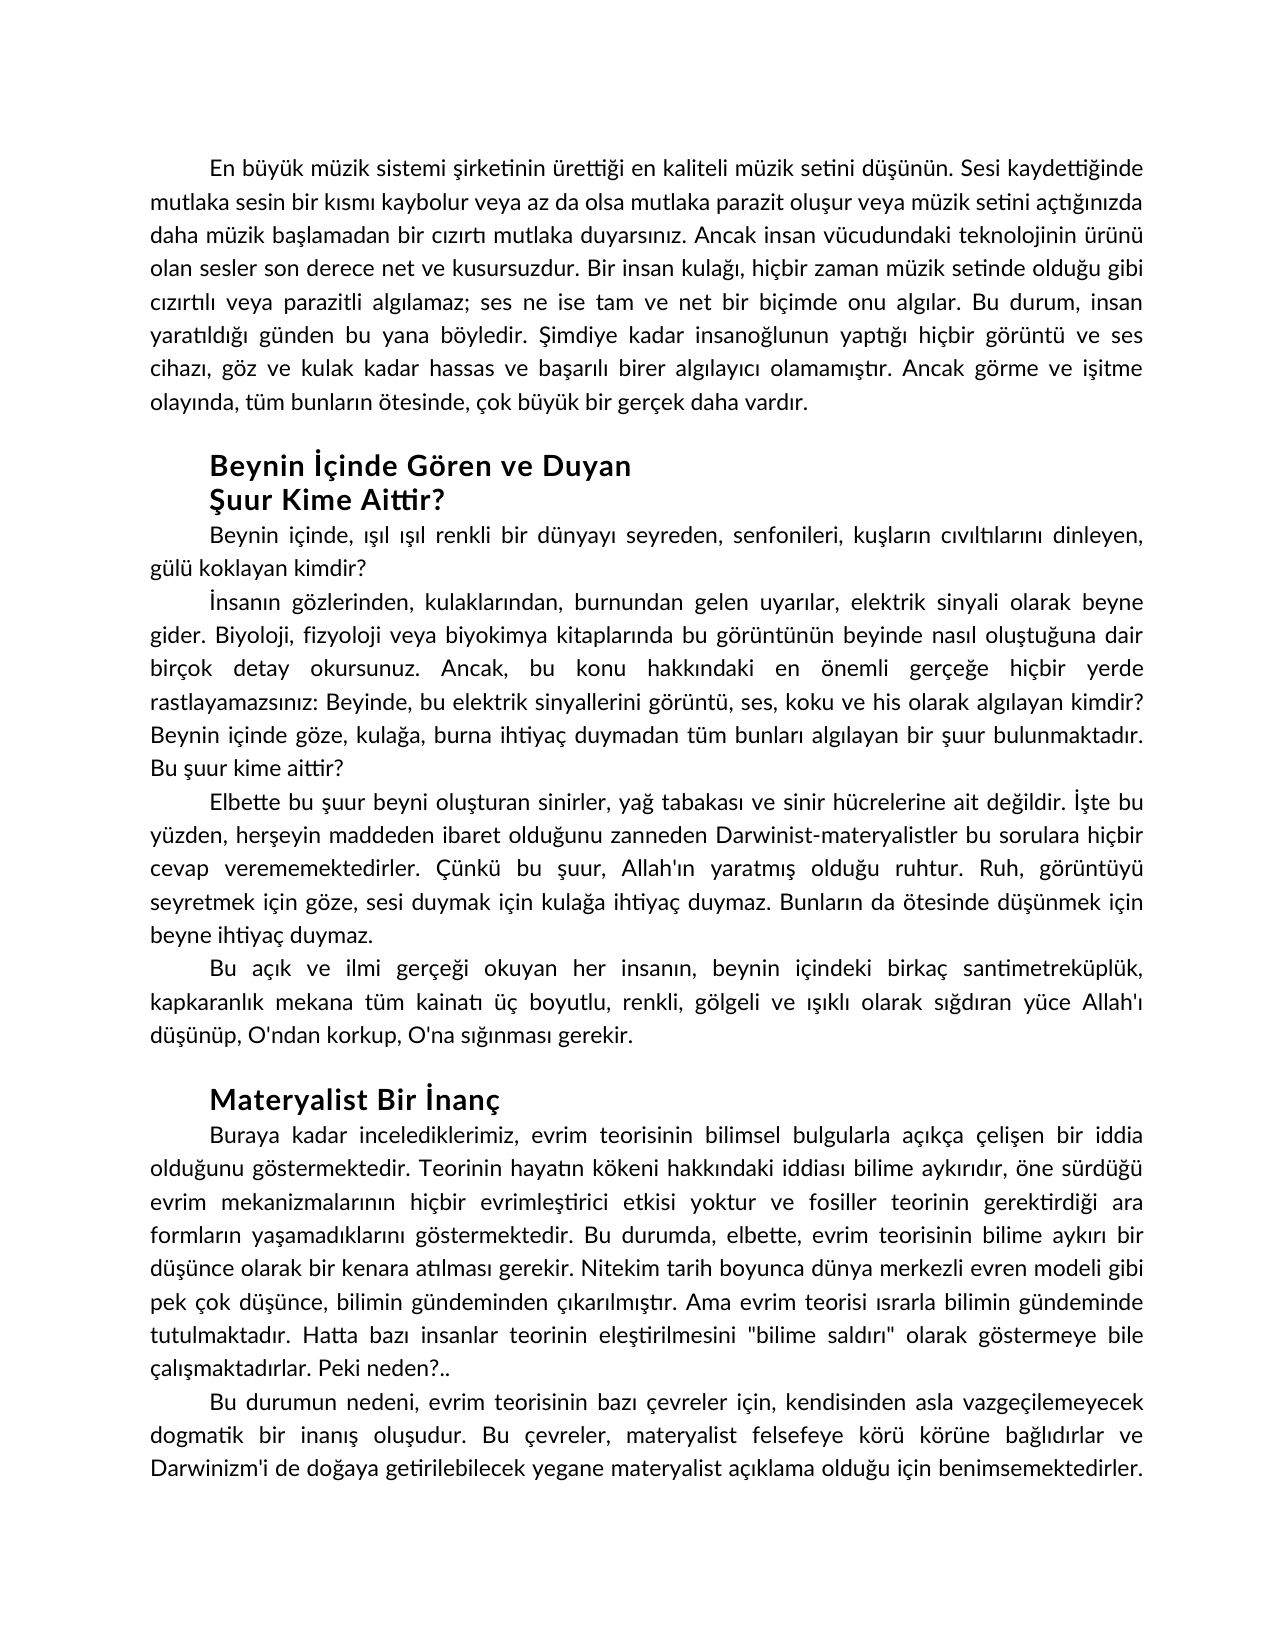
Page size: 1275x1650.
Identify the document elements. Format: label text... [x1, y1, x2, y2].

text En büyük müzik sistemi şirketinin ürettiği en kaliteli müzik setini düşünün. Sesi kaydettiğinde mutlaka sesin bir kısmı kaybolur veya az da olsa mutlaka parazit oluşur veya müzik setini açtığınızda daha müzik başlamadan bir cızırtı mutlaka duyarsınız. Ancak insan vücudundaki teknolojinin ürünü olan sesler son derece net ve kusursuzdur. Bir insan kulağı, hiçbir zaman müzik setinde olduğu gibi cızırtılı veya parazitli algılamaz; ses ne ise tam ve net bir biçimde onu algılar. Bu durum, insan yaratıldığı günden bu yana böyledir. Şimdiye kadar insanoğlunun yaptığı hiçbir görüntü ve ses cihazı, göz ve kulak kadar hassas ve başarılı birer algılayıcı olamamıştır. Ancak görme ve işitme olayında, tüm bunların ötesinde, çok büyük bir gerçek daha vardır. [150, 150, 1145, 417]
text Bu açık ve ilmi gerçeği okuyan her insanın, beynin içindeki birkaç santimetreküplük, kapkaranlık mekana tüm kainatı üç boyutlu, renkli, gölgeli ve ışıklı olarak sığdıran yüce Allah'ı düşünüp, O'ndan korkup, O'na sığınması gerekir. [150, 950, 1145, 1050]
text Materyalist Bir İnanç [150, 1083, 1145, 1117]
text Buraya kadar incelediklerimiz, evrim teorisinin bilimsel bulgularla açıkça çelişen bir iddia olduğunu göstermektedir. Teorinin hayatın kökeni hakkındaki iddiası bilime aykırıdır, öne sürdüğü evrim mekanizmalarının hiçbir evrimleştirici etkisi yoktur ve fosiller teorinin gerektirdiği ara formların yaşamadıklarını göstermektedir. Bu durumda, elbette, evrim teorisinin bilime aykırı bir düşünce olarak bir kenara atılması gerekir. Nitekim tarih boyunca dünya merkezli evren modeli gibi pek çok düşünce, bilimin gündeminden çıkarılmıştır. Ama evrim teorisi ısrarla bilimin gündeminde tutulmaktadır. Hatta bazı insanlar teorinin eleştirilmesini "bilime saldırı" olarak göstermeye bile çalışmaktadırlar. Peki neden?.. [150, 1117, 1145, 1383]
text İnsanın gözlerinden, kulaklarından, burnundan gelen uyarılar, elektrik sinyali olarak beyne gider. Biyoloji, fizyoloji veya biyokimya kitaplarında bu görüntünün beyinde nasıl oluştuğuna dair birçok detay okursunuz. Ancak, bu konu hakkındaki en önemli gerçeğe hiçbir yerde rastlayamazsınız: Beyinde, bu elektrik sinyallerini görüntü, ses, koku ve his olarak algılayan kimdir? Beynin içinde göze, kulağa, burna ihtiyaç duymadan tüm bunları algılayan bir şuur bulunmaktadır. Bu şuur kime aittir? [150, 583, 1145, 783]
text Bu durumun nedeni, evrim teorisinin bazı çevreler için, kendisinden asla vazgeçilemeyecek dogmatik bir inanış oluşudur. Bu çevreler, materyalist felsefeye körü körüne bağlıdırlar ve Darwinizm'i de doğaya getirilebilecek yegane materyalist açıklama olduğu için benimsemektedirler. [150, 1383, 1145, 1483]
text Elbette bu şuur beyni oluşturan sinirler, yağ tabakası ve sinir hücrelerine ait değildir. İşte bu yüzden, herşeyin maddeden ibaret olduğunu zanneden Darwinist-materyalistler bu sorulara hiçbir cevap verememektedirler. Çünkü bu şuur, Allah'ın yaratmış olduğu ruhtur. Ruh, görüntüyü seyretmek için göze, sesi duymak için kulağa ihtiyaç duymaz. Bunların da ötesinde düşünmek için beyne ihtiyaç duymaz. [150, 783, 1145, 950]
text Beynin içinde, ışıl ışıl renkli bir dünyayı seyreden, senfonileri, kuşların cıvıltılarını dinleyen, gülü koklayan kimdir? [150, 517, 1145, 583]
text Beynin İçinde Gören ve Duyan [150, 450, 1145, 483]
text Şuur Kime Aittir? [150, 483, 1145, 517]
